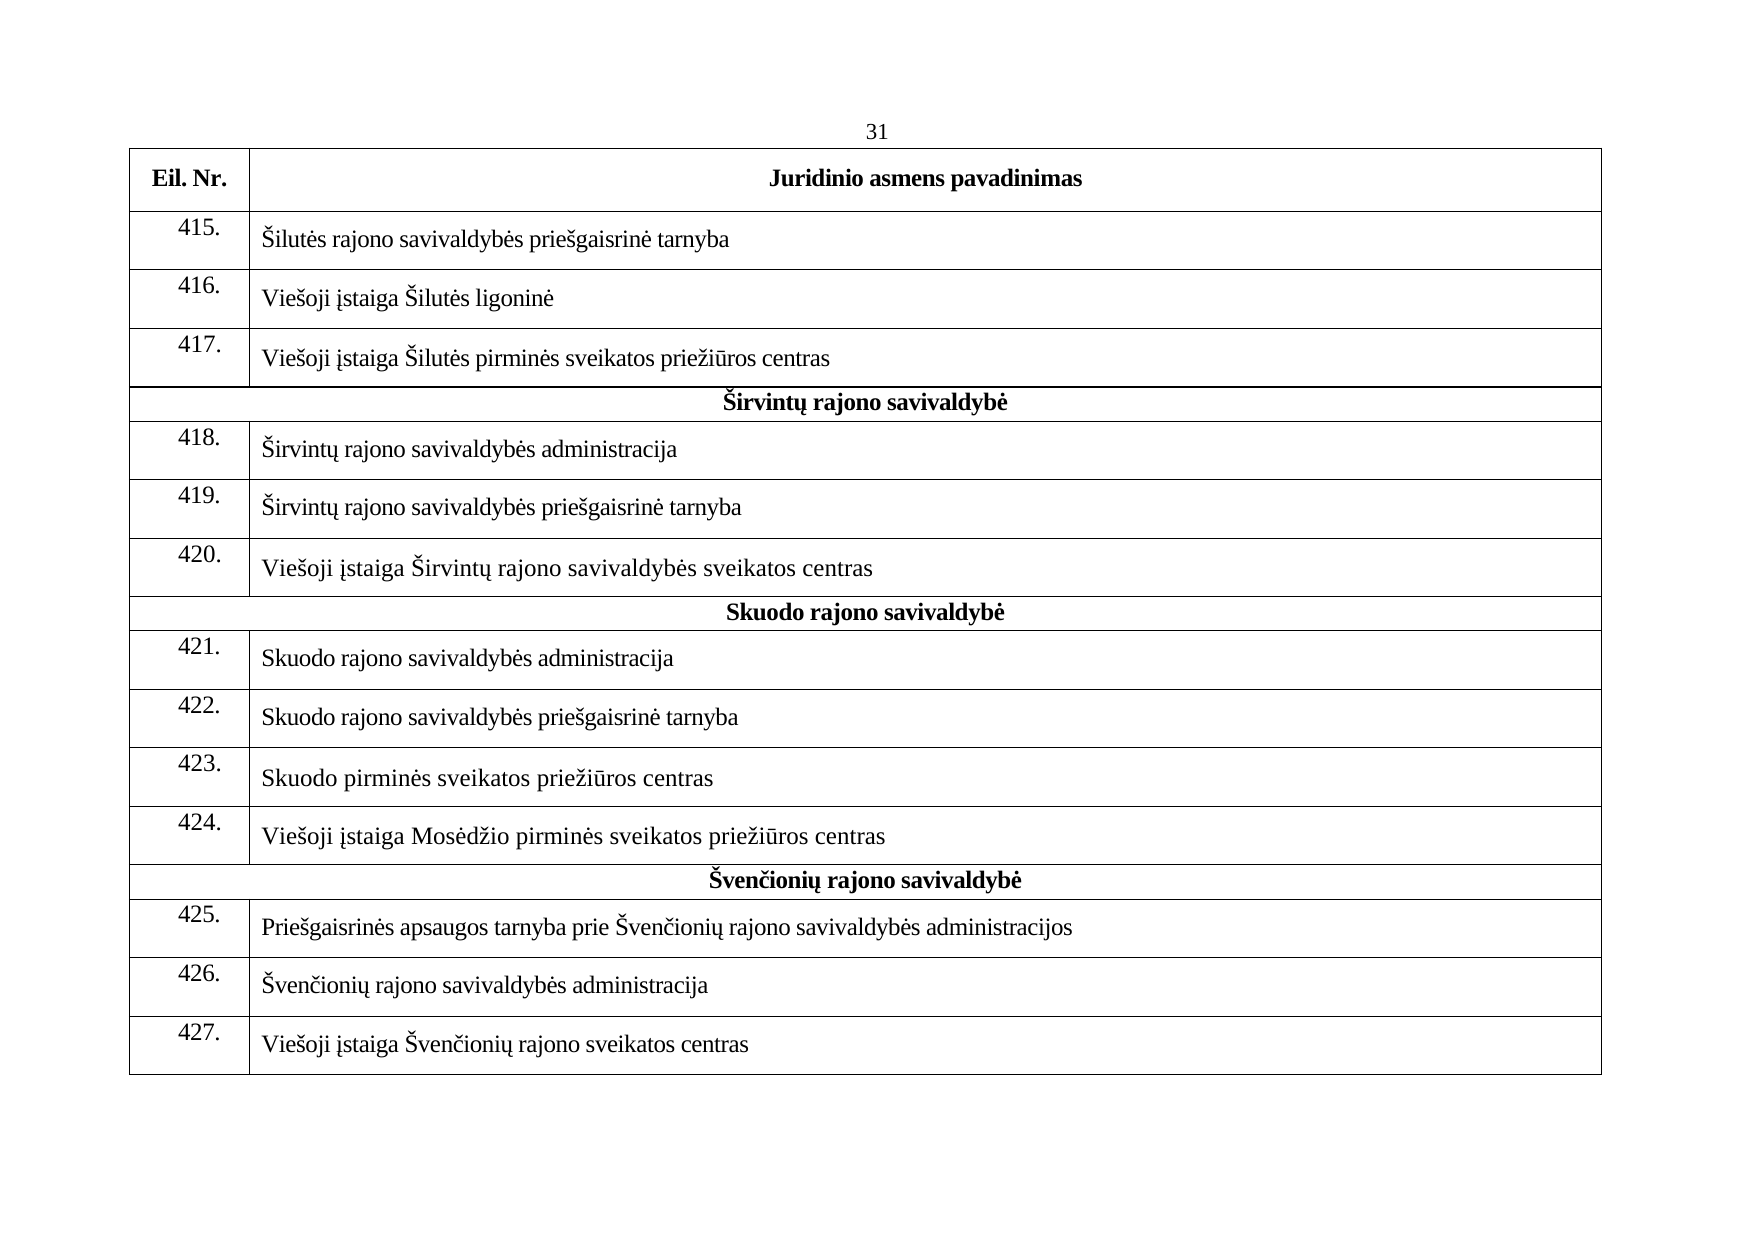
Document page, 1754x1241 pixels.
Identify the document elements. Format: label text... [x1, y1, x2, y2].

table_cell 420. [130, 539, 249, 596]
table_cell Širvintų rajono savivaldybės administracija [250, 422, 1601, 479]
table_cell 415. [130, 212, 249, 269]
table_cell 425. [130, 900, 249, 957]
table_cell 427. [130, 1017, 249, 1074]
table_cell Švenčionių rajono savivaldybė [130, 865, 1601, 898]
table_cell Viešoji įstaiga Šilutės pirminės sveikatos priežiūros centras [250, 329, 1601, 386]
table_cell Skuodo rajono savivaldybės priešgaisrinė tarnyba [250, 690, 1601, 747]
table_cell 418. [130, 422, 249, 479]
table_cell Širvintų rajono savivaldybė [130, 388, 1601, 421]
table_cell 423. [130, 748, 249, 806]
table_header Eil. Nr. [130, 149, 249, 211]
table_cell Skuodo pirminės sveikatos priežiūros centras [250, 748, 1601, 806]
table_cell 422. [130, 690, 249, 747]
table_cell 419. [130, 480, 249, 538]
table_cell 416. [130, 270, 249, 328]
table_cell Viešoji įstaiga Širvintų rajono savivaldybės sveikatos centras [250, 539, 1601, 596]
table_cell Viešoji įstaiga Švenčionių rajono sveikatos centras [250, 1017, 1601, 1074]
table_cell 426. [130, 958, 249, 1016]
table_cell Skuodo rajono savivaldybė [130, 597, 1601, 630]
table_header Juridinio asmens pavadinimas [250, 149, 1601, 211]
table_cell Širvintų rajono savivaldybės priešgaisrinė tarnyba [250, 480, 1601, 538]
table_cell Viešoji įstaiga Mosėdžio pirminės sveikatos priežiūros centras [250, 807, 1601, 864]
table_cell Priešgaisrinės apsaugos tarnyba prie Švenčionių rajono savivaldybės administracijos [250, 900, 1601, 957]
table_cell 424. [130, 807, 249, 864]
table_cell Švenčionių rajono savivaldybės administracija [250, 958, 1601, 1016]
table_cell Skuodo rajono savivaldybės administracija [250, 631, 1601, 689]
table_cell 421. [130, 631, 249, 689]
table_cell Šilutės rajono savivaldybės priešgaisrinė tarnyba [250, 212, 1601, 269]
table_cell Viešoji įstaiga Šilutės ligoninė [250, 270, 1601, 328]
table_cell 417. [130, 329, 249, 386]
